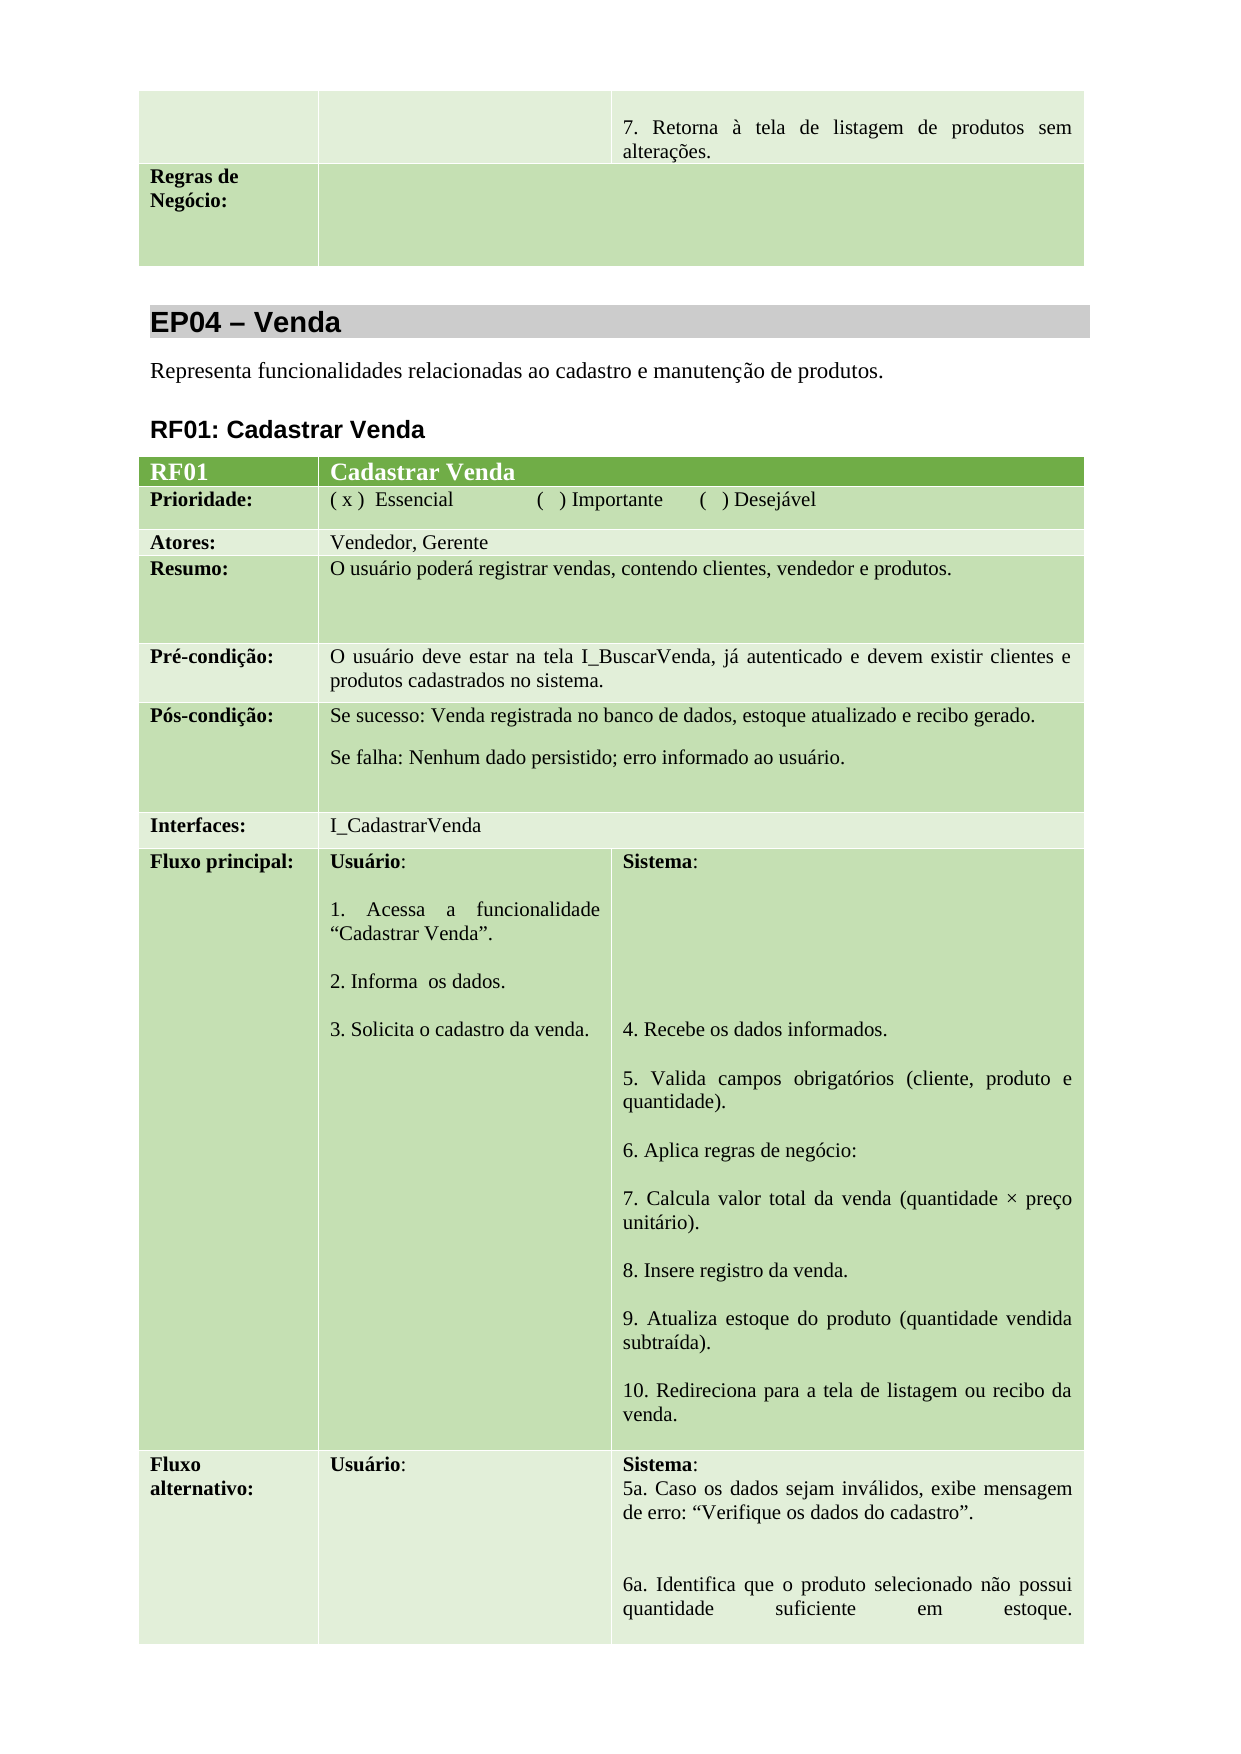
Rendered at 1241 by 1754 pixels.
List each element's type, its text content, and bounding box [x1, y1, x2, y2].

text Representa funcionalidades relacionadas ao cadastro e manutenção de produtos. [150, 357, 1090, 383]
table_cell ( x ) Essencial ( ) Importante ( ) Desejável [319, 487, 1084, 529]
table_cell Interfaces: [139, 813, 318, 848]
text RF01: Cadastrar Venda [150, 414, 1090, 443]
table_header Cadastrar Venda [319, 457, 1084, 486]
subtitle EP04 – Venda [150, 305, 1090, 338]
table_cell Sistema: 5a. Caso os dados sejam inválidos, exibe mensagem de erro: “Verifique os dados do cadastro”. 6a. Identifica que o produto selecionado não possui quantidade suficiente em estoque. [612, 1451, 1084, 1644]
table_cell [139, 91, 318, 163]
table_cell Resumo: [139, 556, 318, 643]
table_cell Pré-condição: [139, 644, 318, 702]
table_cell Pós-condição: [139, 703, 318, 812]
table_cell 7. Retorna à tela de listagem de produtos sem alterações. [612, 91, 1084, 163]
table_cell Atores: [139, 530, 318, 555]
table_cell Prioridade: [139, 487, 318, 529]
table_cell Se sucesso: Venda registrada no banco de dados, estoque atualizado e recibo gerado. Se falha: Nenhum dado persistido; erro informado ao usuário. [319, 703, 1084, 812]
table_cell [319, 164, 1084, 266]
table_header RF01 [139, 457, 318, 486]
table_cell Fluxo alternativo: [139, 1451, 318, 1644]
table_cell [319, 91, 611, 163]
table_cell Usuário: 1. Acessa a funcionalidade “Cadastrar Venda”. 2. Informa os dados. 3. Solicita o cadastro da venda. [319, 849, 611, 1450]
table_cell Usuário: [319, 1451, 611, 1644]
table_cell Sistema: 4. Recebe os dados informados. 5. Valida campos obrigatórios (cliente, produto e quantidade). 6. Aplica regras de negócio: 7. Calcula valor total da venda (quantidade × preço unitário). 8. Insere registro da venda. 9. Atualiza estoque do produto (quantidade vendida subtraída). 10. Redireciona para a tela de listagem ou recibo da venda. [612, 849, 1084, 1450]
table_cell O usuário deve estar na tela I_BuscarVenda, já autenticado e devem existir clientes e produtos cadastrados no sistema. [319, 644, 1084, 702]
table_cell Regras de Negócio: [139, 164, 318, 266]
table_cell Vendedor, Gerente [319, 530, 1084, 555]
table_cell O usuário poderá registrar vendas, contendo clientes, vendedor e produtos. [319, 556, 1084, 643]
table_cell I_CadastrarVenda [319, 813, 1084, 848]
table_cell Fluxo principal: [139, 849, 318, 1450]
